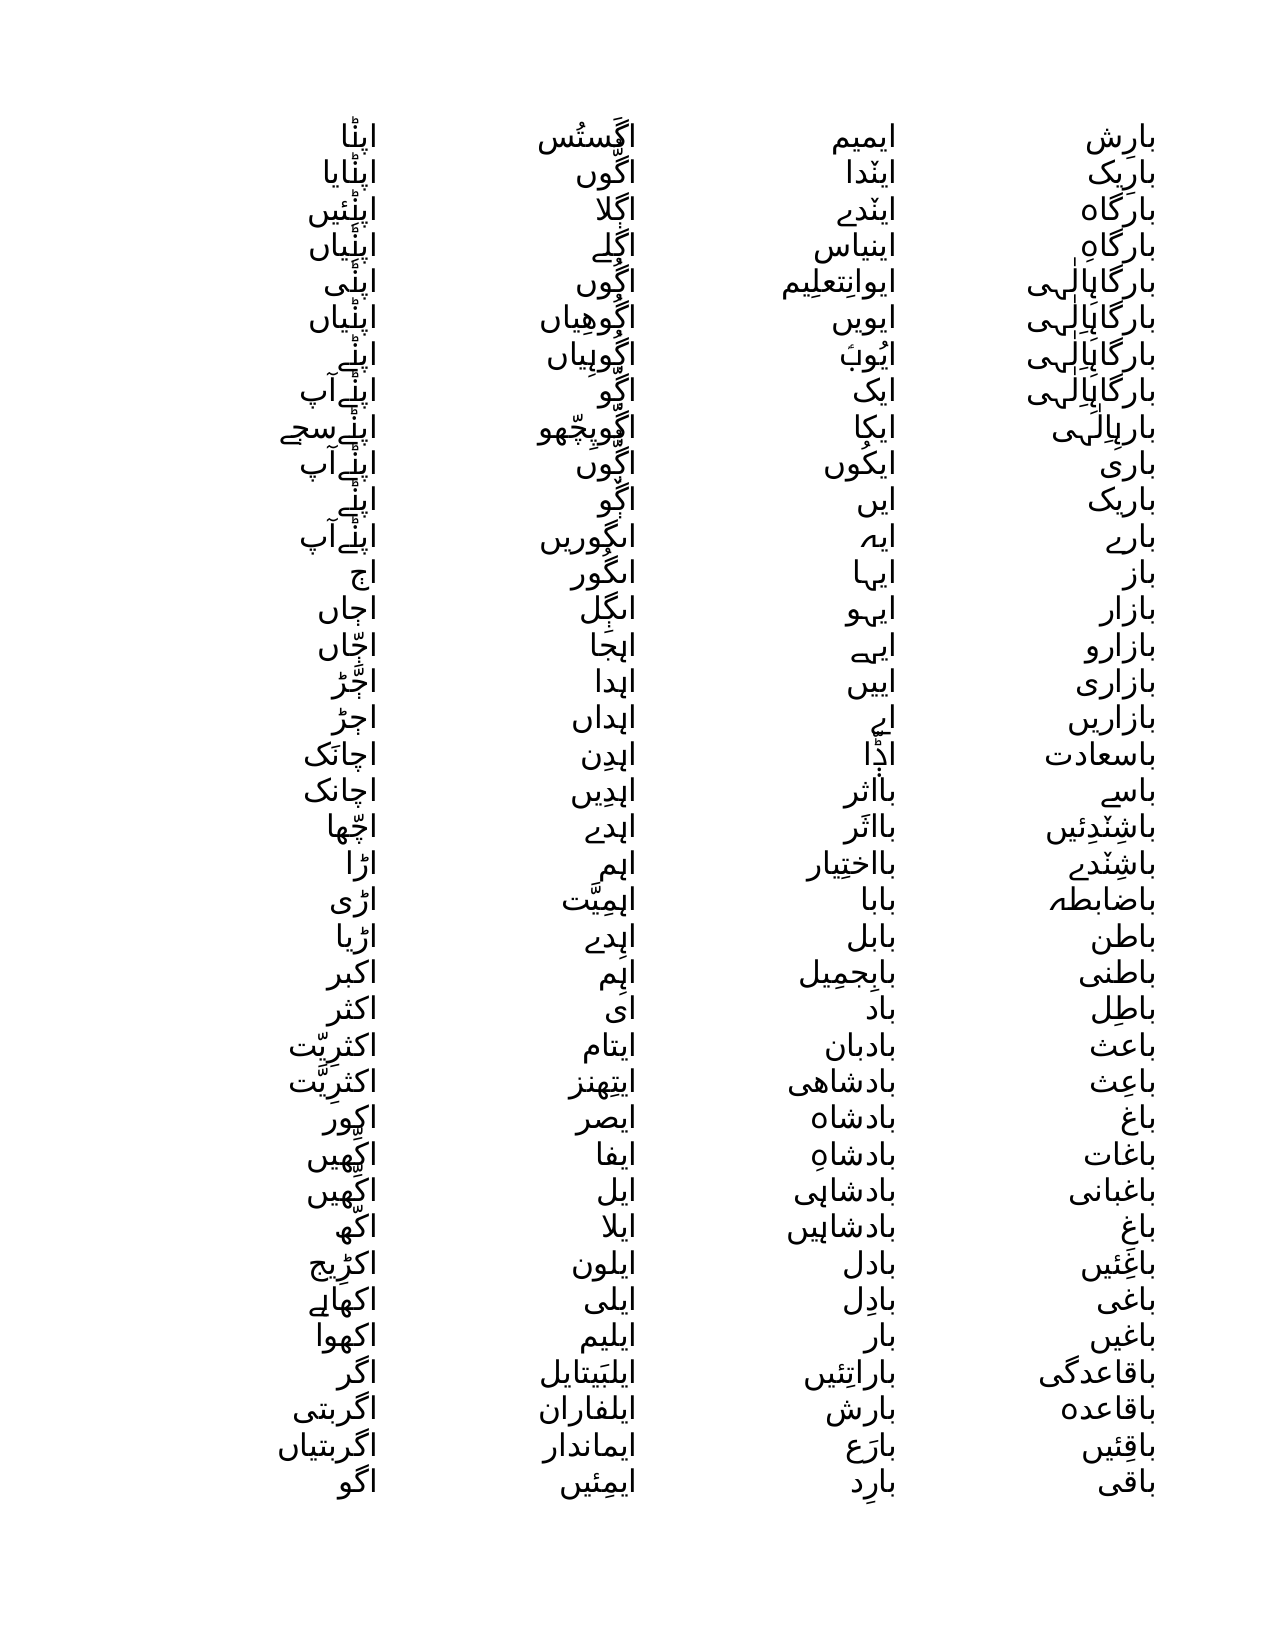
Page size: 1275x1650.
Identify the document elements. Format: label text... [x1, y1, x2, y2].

text اہجا [378, 627, 637, 663]
text اںڳِل [378, 591, 637, 627]
text اپݨِئیں [118, 191, 378, 227]
text بارگاہ [897, 191, 1157, 227]
text اکھاہے [118, 1281, 378, 1318]
text بادل [637, 1245, 897, 1281]
text اگربتیاں [118, 1427, 378, 1463]
text اپݨے [118, 336, 378, 373]
text بااثَر [637, 809, 897, 845]
text ایصر [378, 1100, 637, 1136]
text اے [637, 700, 897, 736]
text اڑی [118, 882, 378, 918]
text باطنی [897, 954, 1157, 991]
text ایمِئیں [378, 1463, 637, 1499]
text بادشاہِ [637, 1136, 897, 1172]
text ایلا [378, 1209, 637, 1245]
text بادِل [637, 1281, 897, 1318]
text ایل [378, 1172, 637, 1209]
text اہدِیں [378, 772, 637, 809]
text بارگاہِ﻿اِلٰہی [897, 373, 1157, 409]
text اہم [378, 845, 637, 882]
text بازاریں [897, 700, 1157, 736]
text ایمیم [637, 118, 897, 154]
text ایُوبؑ [637, 336, 897, 373]
text اپݨایا [118, 154, 378, 191]
text باسعادت [897, 736, 1157, 772]
text اپݨی [118, 263, 378, 300]
text باسے [897, 772, 1157, 809]
text اڳلے [378, 227, 637, 263]
text اچانَک [118, 736, 378, 772]
text ایہا [637, 554, 897, 591]
text ایلیم [378, 1318, 637, 1354]
text بارش [637, 1391, 897, 1427]
text اڳلا [378, 191, 637, 227]
text باشِنٚدِئیں [897, 809, 1157, 845]
text بادشاہیں [637, 1209, 897, 1245]
text باری [897, 445, 1157, 482]
text اڳُوں [378, 263, 637, 300]
text باراتِئیں [637, 1354, 897, 1391]
text بارے [897, 518, 1157, 554]
text باطن [897, 918, 1157, 954]
text اہِدے [378, 918, 637, 954]
text اکِّھیں [118, 1136, 378, 1172]
text ایں [637, 482, 897, 518]
text اینٚدے [637, 191, 897, 227]
text ایک [637, 373, 897, 409]
text اپݨِیاں [118, 227, 378, 263]
text اپݨےسڄے [118, 409, 378, 445]
text اکِّھیں [118, 1172, 378, 1209]
text باغات [897, 1136, 1157, 1172]
text اکثرِیّت [118, 1027, 378, 1063]
text اگربتی [118, 1391, 378, 1427]
text اڳٚو [378, 482, 637, 518]
text ای [378, 991, 637, 1027]
text اڑیا [118, 918, 378, 954]
text باعث [897, 1027, 1157, 1063]
text بابل [637, 918, 897, 954]
text بادشاہ [637, 1100, 897, 1136]
text اہِم [378, 954, 637, 991]
text اگُّوں [378, 154, 637, 191]
text بارَع [637, 1427, 897, 1463]
text بااثر [637, 772, 897, 809]
text اینٚدا [637, 154, 897, 191]
text باغبانی [897, 1172, 1157, 1209]
text بازاری [897, 663, 1157, 700]
text اڳّوپِچّھو [378, 409, 637, 445]
text اڳُوھِیاں [378, 300, 637, 336]
text اپݨا [118, 118, 378, 154]
text باریک [897, 482, 1157, 518]
text اییں [637, 663, 897, 700]
text باقاعدگی [897, 1354, 1157, 1391]
text اکّھ [118, 1209, 378, 1245]
text بارِیک [897, 154, 1157, 191]
text اکثرِیَّت [118, 1063, 378, 1100]
text اپݨے﻿آپ [118, 518, 378, 554]
text اکثر [118, 991, 378, 1027]
text باغِئیں [897, 1245, 1157, 1281]
text بارگاہِ‎اِلٰہی [897, 336, 1157, 373]
text اݙّا [637, 736, 897, 772]
text ایل​فاران [378, 1391, 637, 1427]
text باطِل [897, 991, 1157, 1027]
text باغ [897, 1100, 1157, 1136]
text اچّھا [118, 809, 378, 845]
text اکڑِیج [118, 1245, 378, 1281]
text اںگوریں [378, 518, 637, 554]
text بابِجمِیل [637, 954, 897, 991]
text بازار [897, 591, 1157, 627]
text باغی [897, 1281, 1157, 1318]
text باعِث [897, 1063, 1157, 1100]
text ایتام [378, 1027, 637, 1063]
text بادشاہی [637, 1172, 897, 1209]
text باقِئیں [897, 1427, 1157, 1463]
text ایماندار [378, 1427, 637, 1463]
text اکور [118, 1100, 378, 1136]
text بارگاہِ [897, 227, 1157, 263]
text اڄ [118, 554, 378, 591]
text اگر [118, 1354, 378, 1391]
text اگو [118, 1463, 378, 1499]
text اڳّو [378, 373, 637, 409]
text باقاعدہ [897, 1391, 1157, 1427]
text باغیں [897, 1318, 1157, 1354]
text اہدے [378, 809, 637, 845]
text باضابطہ [897, 882, 1157, 918]
text باد [637, 991, 897, 1027]
text ایلی [378, 1281, 637, 1318]
text ایوانِتعلِیم [637, 263, 897, 300]
text ایہو [637, 591, 897, 627]
text باغِ [897, 1209, 1157, 1245]
text اڄڑ [118, 700, 378, 736]
text بادشاھی [637, 1063, 897, 1100]
text اہمِیَّت [378, 882, 637, 918]
text اڑا [118, 845, 378, 882]
text باقی [897, 1463, 1157, 1499]
text ایکا [637, 409, 897, 445]
text اہدِن [378, 736, 637, 772]
text بار [637, 1318, 897, 1354]
text اگَستُس [378, 118, 637, 154]
text اںگُور [378, 554, 637, 591]
text بادبان [637, 1027, 897, 1063]
text اپݨےآپ [118, 373, 378, 409]
text بابا [637, 882, 897, 918]
text اڄَّڑ [118, 663, 378, 700]
text ایکُوں [637, 445, 897, 482]
text باز [897, 554, 1157, 591]
text بارہِ﻿اِلٰہی [897, 409, 1157, 445]
text ایتِھنز [378, 1063, 637, 1100]
text اکھوا [118, 1318, 378, 1354]
text اچانک [118, 772, 378, 809]
text باشِنٚدے [897, 845, 1157, 882]
text ایفا [378, 1136, 637, 1172]
text بارگاہِاِلٰہی [897, 300, 1157, 336]
text اڄاں [118, 591, 378, 627]
text اپݨیاں [118, 300, 378, 336]
text اکبر [118, 954, 378, 991]
text ایویں [637, 300, 897, 336]
text ایل​بَیت​ایل [378, 1354, 637, 1391]
text اڄّاں [118, 627, 378, 663]
text اپݨے‎آپ [118, 445, 378, 482]
text بارگاہِالٰہی [897, 263, 1157, 300]
text بارِش [897, 118, 1157, 154]
text اہداں [378, 700, 637, 736]
text ایہ [637, 518, 897, 554]
text ایلون [378, 1245, 637, 1281]
text اہدا [378, 663, 637, 700]
text بارِد [637, 1463, 897, 1499]
text اڳُوہِیاں [378, 336, 637, 373]
text اڳُّوں [378, 445, 637, 482]
text اینیاس [637, 227, 897, 263]
text اپݨے﻿ [118, 482, 378, 518]
text بازارو [897, 627, 1157, 663]
text ایہے [637, 627, 897, 663]
text بااختِیار [637, 845, 897, 882]
